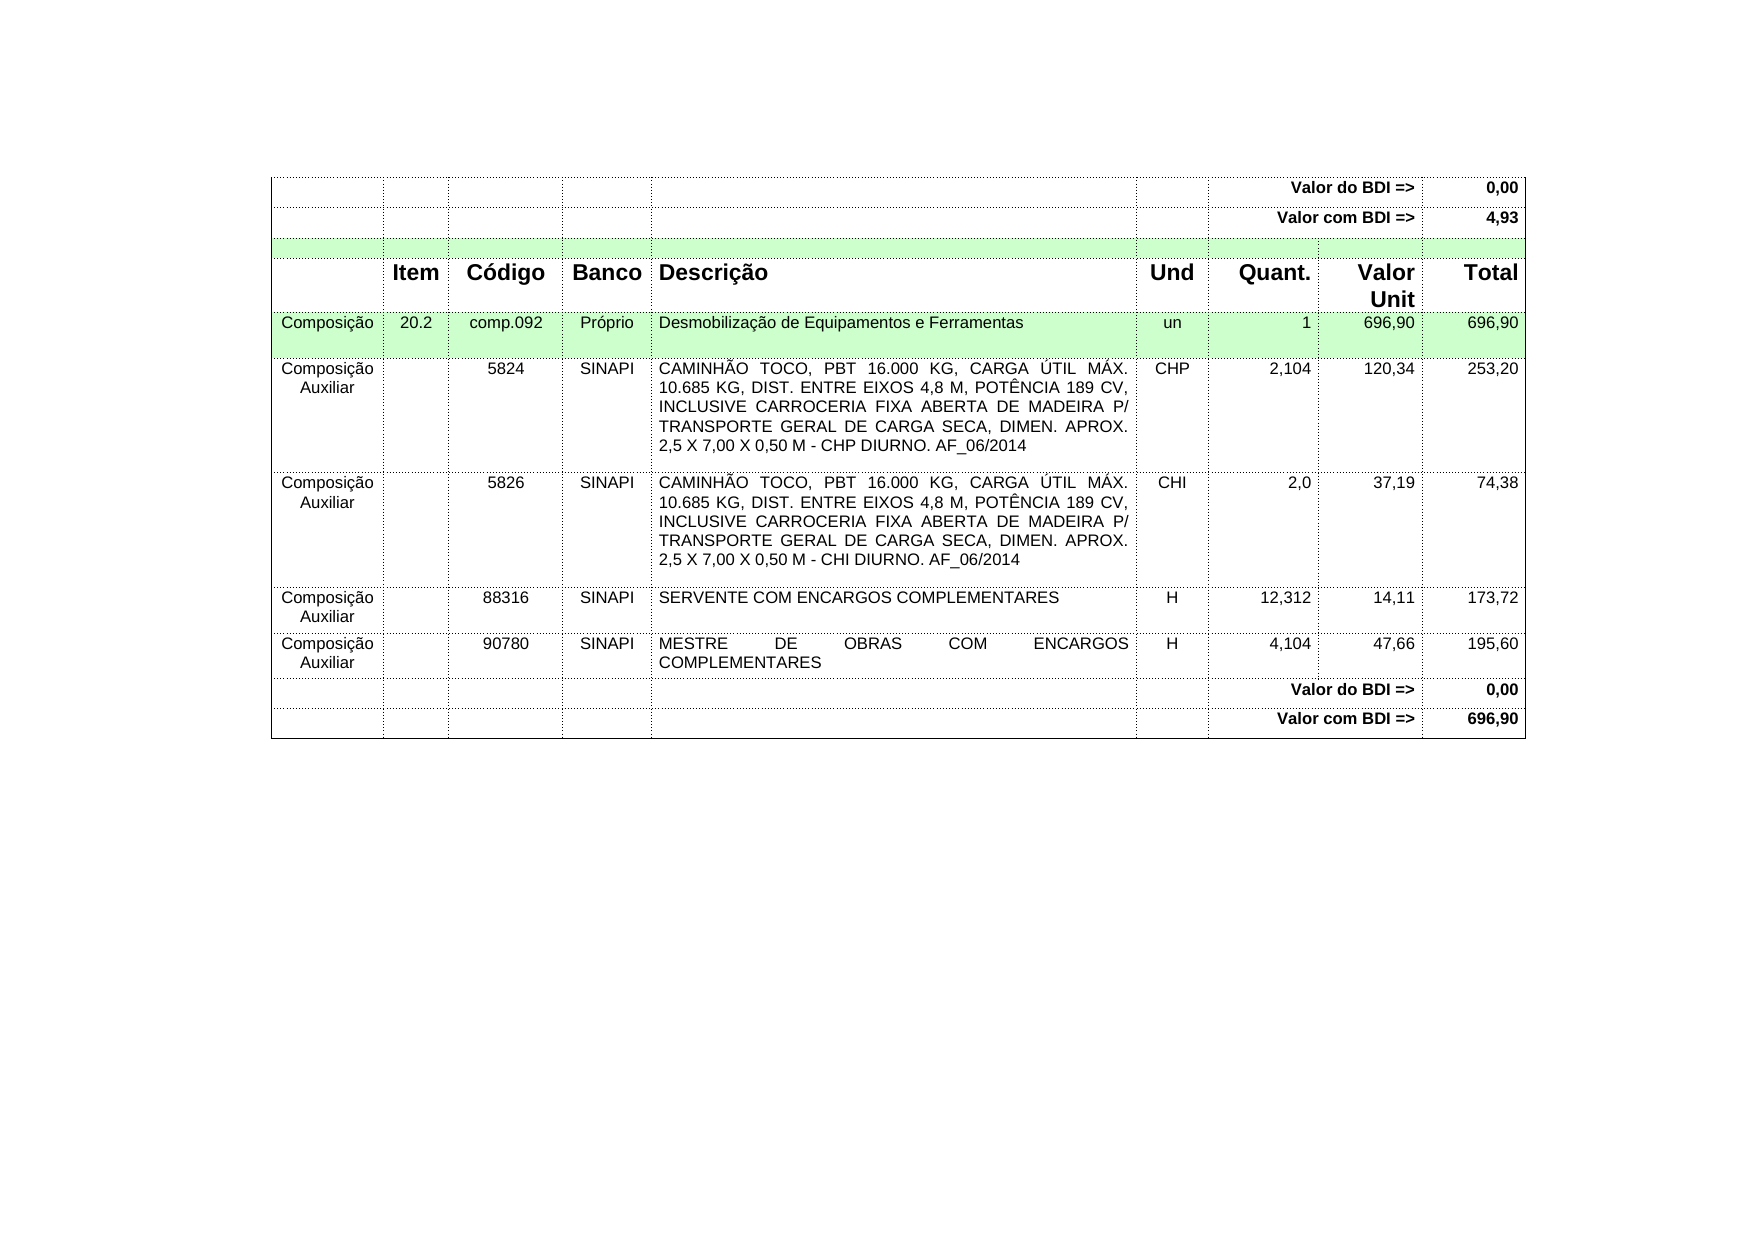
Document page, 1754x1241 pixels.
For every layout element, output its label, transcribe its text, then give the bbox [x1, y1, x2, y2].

table_cell [1318, 238, 1422, 258]
table_cell Total [1422, 258, 1525, 312]
table_cell Composição Auxiliar [272, 633, 383, 678]
table_cell [383, 358, 449, 472]
table_cell 4,104 [1208, 633, 1318, 678]
table_cell [272, 177, 383, 207]
table_cell CAMINHÃO TOCO, PBT 16.000 KG, CARGA ÚTIL MÁX. 10.685 KG, DIST. ENTRE EIXOS 4,8 M, POTÊNCIA 189 CV, INCLUSIVE CARROCERIA FIXA ABERTA DE MADEIRA P/ TRANSPORTE GERAL DE CARGA SECA, DIMEN. APROX. 2,5 X 7,00 X 0,50 M - CHP DIURNO. AF_06/2014 [651, 358, 1136, 472]
table_cell 696,90 [1318, 312, 1422, 358]
table_cell [449, 678, 563, 708]
table_cell [651, 207, 1136, 238]
table_cell 195,60 [1422, 633, 1525, 678]
table_cell [1136, 238, 1208, 258]
table_cell [1136, 708, 1208, 738]
table_cell [1208, 238, 1318, 258]
table_cell Valor com BDI => [1208, 708, 1422, 738]
table_cell Valor do BDI => [1208, 177, 1422, 207]
table_cell 4,93 [1422, 207, 1525, 238]
table_cell Próprio [563, 312, 651, 358]
table_cell [383, 587, 449, 632]
table_cell [563, 238, 651, 258]
table_cell Código [449, 258, 563, 312]
table_cell [272, 238, 383, 258]
table_cell [563, 207, 651, 238]
table_cell Desmobilização de Equipamentos e Ferramentas [651, 312, 1136, 358]
table_cell [272, 708, 383, 738]
table_cell Und [1136, 258, 1208, 312]
table_cell Quant. [1208, 258, 1318, 312]
table_cell 14,11 [1318, 587, 1422, 632]
table_cell 1 [1208, 312, 1318, 358]
table_cell SERVENTE COM ENCARGOS COMPLEMENTARES [651, 587, 1136, 632]
table_cell [1422, 238, 1525, 258]
table_cell 88316 [449, 587, 563, 632]
table_cell 5826 [449, 472, 563, 587]
table_cell [1136, 678, 1208, 708]
table_cell [651, 238, 1136, 258]
table_cell [563, 177, 651, 207]
table_cell 120,34 [1318, 358, 1422, 472]
table_cell [1136, 177, 1208, 207]
table_cell 5824 [449, 358, 563, 472]
table_cell 253,20 [1422, 358, 1525, 472]
table_cell [563, 708, 651, 738]
table_cell CHP [1136, 358, 1208, 472]
table_cell 90780 [449, 633, 563, 678]
table_cell Composição Auxiliar [272, 472, 383, 587]
table_cell 696,90 [1422, 708, 1525, 738]
table_cell [651, 678, 1136, 708]
table_cell 696,90 [1422, 312, 1525, 358]
table_cell SINAPI [563, 587, 651, 632]
table_cell [1136, 207, 1208, 238]
table_cell 47,66 [1318, 633, 1422, 678]
table_cell 0,00 [1422, 177, 1525, 207]
table_cell H [1136, 587, 1208, 632]
table_cell [449, 238, 563, 258]
table_cell Item [383, 258, 449, 312]
table_cell [272, 207, 383, 238]
table_cell comp.092 [449, 312, 563, 358]
table_cell Banco [563, 258, 651, 312]
table_cell [272, 678, 383, 708]
table_cell [449, 177, 563, 207]
table_cell 20.2 [383, 312, 449, 358]
table_cell [383, 238, 449, 258]
table_cell 2,0 [1208, 472, 1318, 587]
table_cell SINAPI [563, 633, 651, 678]
table_cell SINAPI [563, 358, 651, 472]
table_cell CHI [1136, 472, 1208, 587]
table_cell 2,104 [1208, 358, 1318, 472]
table_cell [383, 472, 449, 587]
table_cell Descrição [651, 258, 1136, 312]
table_cell [651, 708, 1136, 738]
table_cell Valor com BDI => [1208, 207, 1422, 238]
table_cell [383, 708, 449, 738]
table_cell 12,312 [1208, 587, 1318, 632]
table_cell H [1136, 633, 1208, 678]
table_cell SINAPI [563, 472, 651, 587]
table_cell un [1136, 312, 1208, 358]
table_cell 37,19 [1318, 472, 1422, 587]
table_cell MESTRE DE OBRAS COM ENCARGOS COMPLEMENTARES [651, 633, 1136, 678]
table_cell CAMINHÃO TOCO, PBT 16.000 KG, CARGA ÚTIL MÁX. 10.685 KG, DIST. ENTRE EIXOS 4,8 M, POTÊNCIA 189 CV, INCLUSIVE CARROCERIA FIXA ABERTA DE MADEIRA P/ TRANSPORTE GERAL DE CARGA SECA, DIMEN. APROX. 2,5 X 7,00 X 0,50 M - CHI DIURNO. AF_06/2014 [651, 472, 1136, 587]
table_cell [383, 633, 449, 678]
table_cell [449, 708, 563, 738]
table_cell Composição [272, 312, 383, 358]
table_cell [383, 177, 449, 207]
table_cell Composição Auxiliar [272, 358, 383, 472]
table_cell [272, 258, 383, 312]
table_cell Valor do BDI => [1208, 678, 1422, 708]
table_cell Composição Auxiliar [272, 587, 383, 632]
table_cell [449, 207, 563, 238]
table_cell [563, 678, 651, 708]
table_cell Valor Unit [1318, 258, 1422, 312]
table_cell [651, 177, 1136, 207]
table_cell 173,72 [1422, 587, 1525, 632]
table_cell 74,38 [1422, 472, 1525, 587]
table_cell [383, 207, 449, 238]
table_cell 0,00 [1422, 678, 1525, 708]
table_cell [383, 678, 449, 708]
